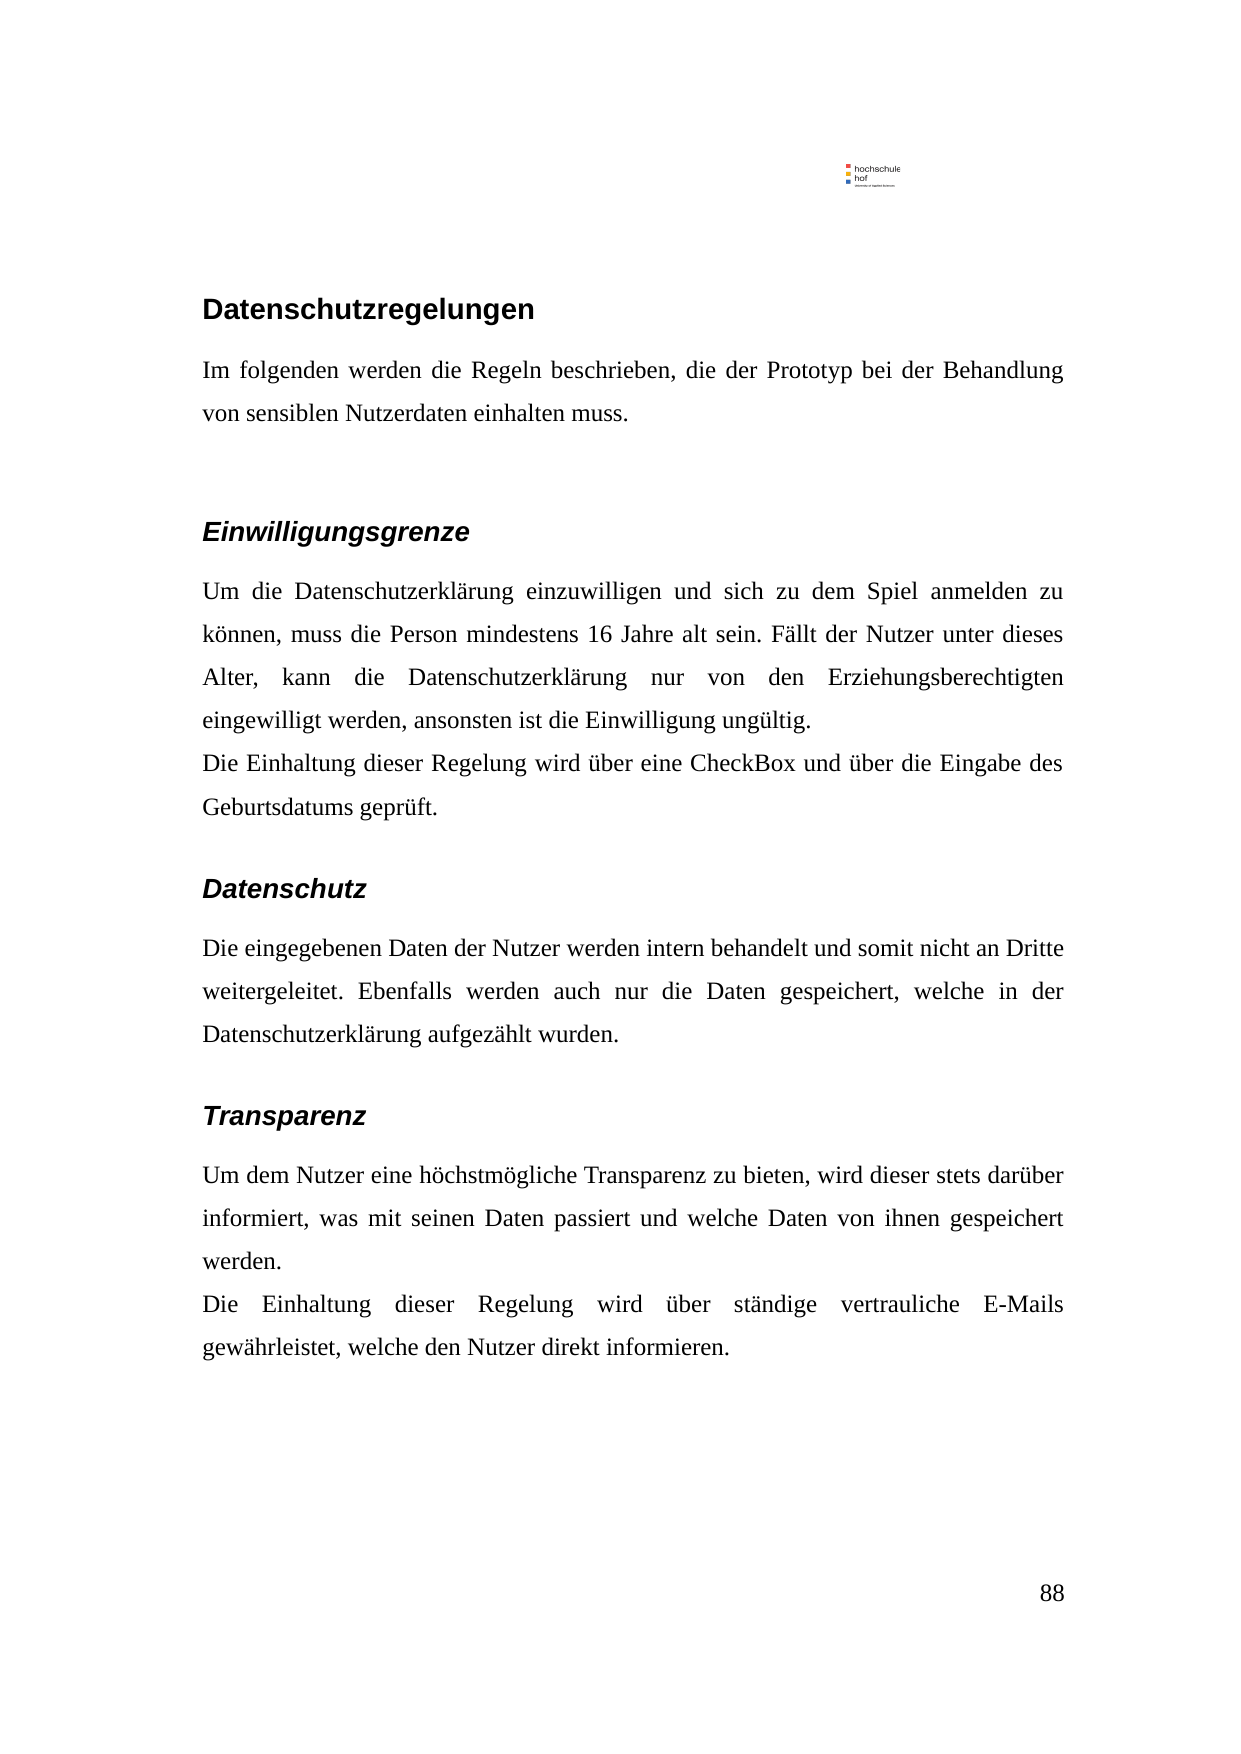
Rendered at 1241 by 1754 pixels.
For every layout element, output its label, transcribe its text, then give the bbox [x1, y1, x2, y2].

text Die Einhaltung dieser Regelung wird über ständige vertrauliche E-Mails gewährleistet, welche den Nutzer direkt informieren. [202, 1289, 1064, 1361]
subtitle Transparenz [202, 1099, 1064, 1131]
text Um die Datenschutzerklärung einzuwilligen und sich zu dem Spiel anmelden zu können, muss die Person mindestens 16 Jahre alt sein. Fällt der Nutzer unter dieses Alter, kann die Datenschutzerklärung nur von den Erziehungsberechtigten eingewilligt werden, ansonsten ist die Einwilligung ungültig. [202, 576, 1064, 734]
text Im folgenden werden die Regeln beschrieben, die der Prototyp bei der Behandlung von sensiblen Nutzerdaten einhalten muss. [202, 355, 1064, 427]
text Die Einhaltung dieser Regelung wird über eine CheckBox und über die Eingabe des Geburtsdatums geprüft. [202, 748, 1064, 820]
subtitle Einwilligungsgrenze [202, 516, 1064, 547]
picture [846, 164, 901, 187]
text Um dem Nutzer eine höchstmögliche Transparenz zu bieten, wird dieser stets darüber informiert, was mit seinen Daten passiert und welche Daten von ihnen gespeichert werden. [202, 1160, 1064, 1275]
subtitle Datenschutzregelungen [202, 292, 1064, 326]
text Die eingegebenen Daten der Nutzer werden intern behandelt und somit nicht an Dritte weitergeleitet. Ebenfalls werden auch nur die Daten gespeichert, welche in der Datenschutzerklärung aufgezählt wurden. [202, 933, 1064, 1048]
subtitle Datenschutz [202, 872, 1064, 904]
